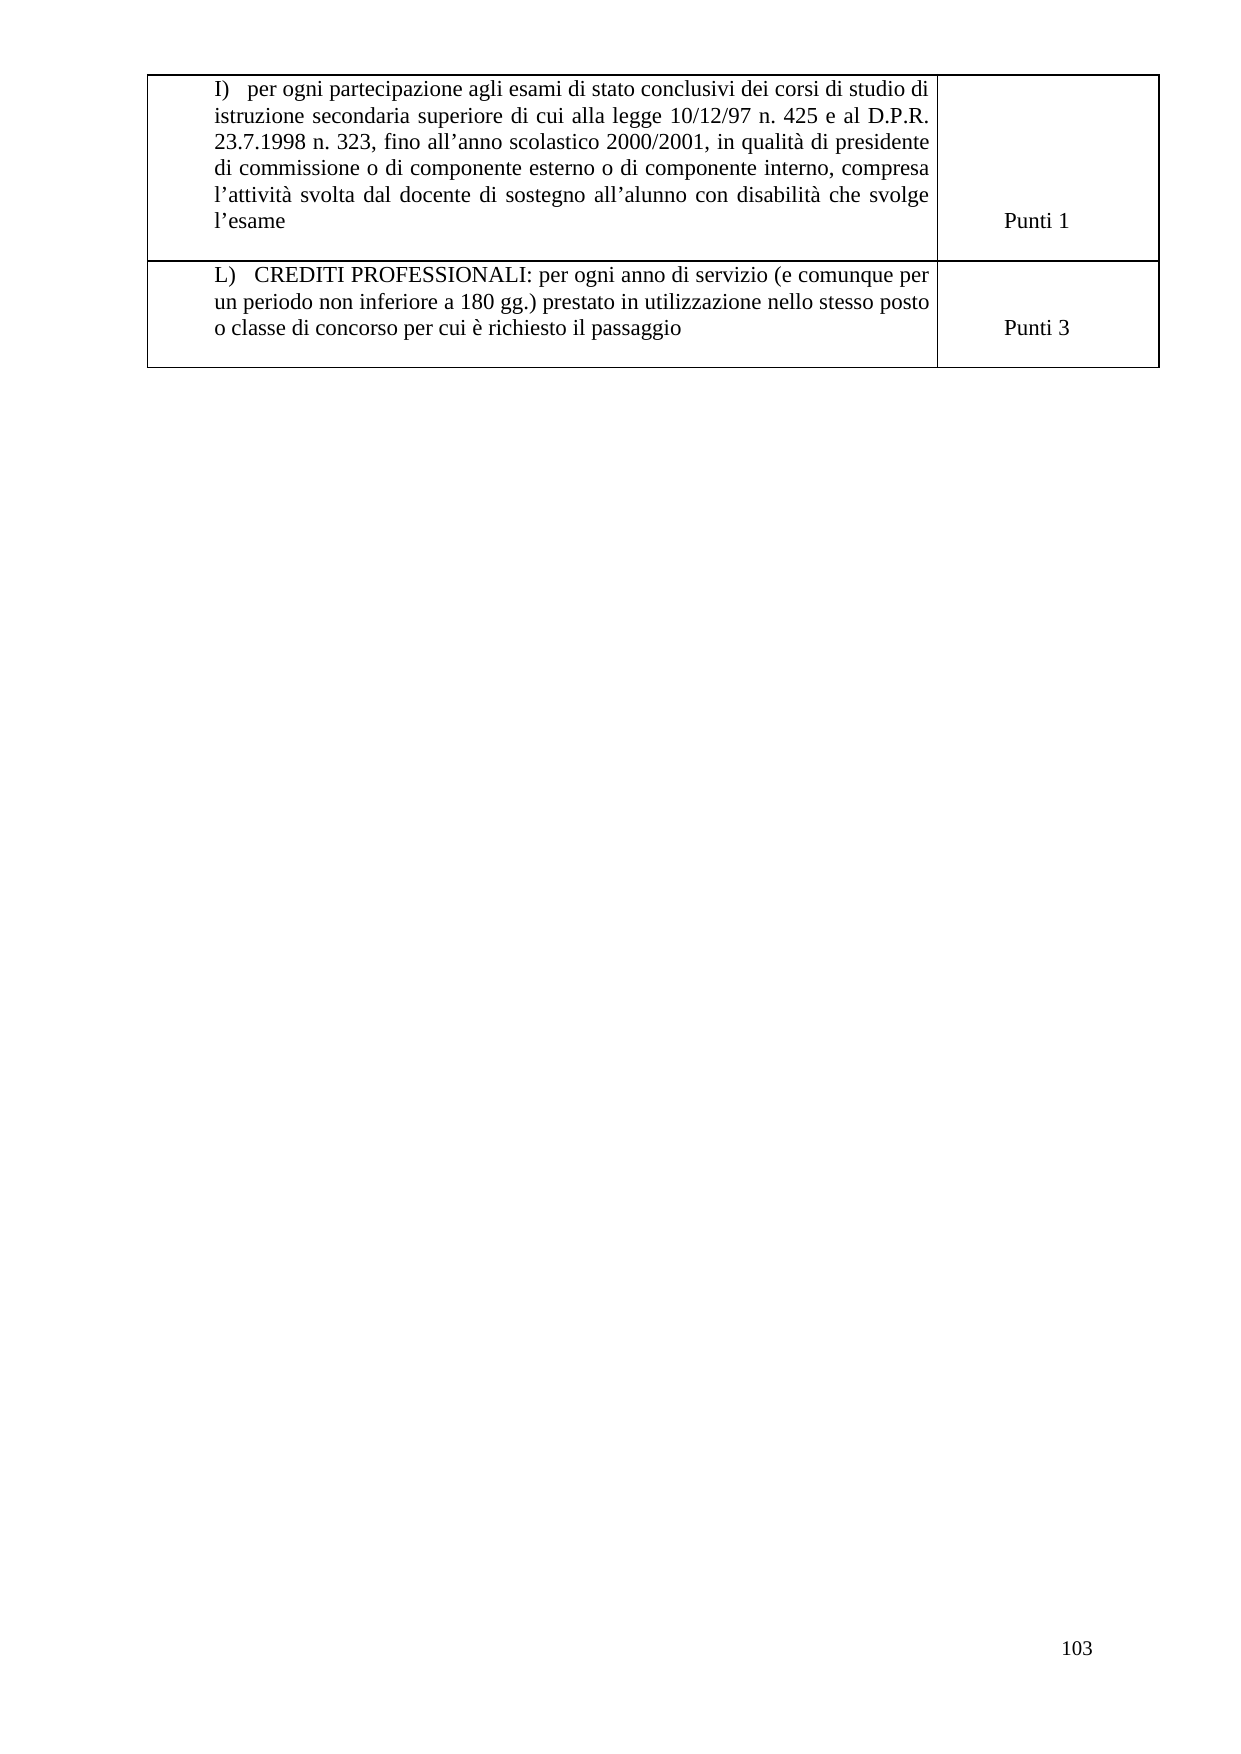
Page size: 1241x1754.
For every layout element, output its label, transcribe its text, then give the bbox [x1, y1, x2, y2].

table_cell L) CREDITI PROFESSIONALI: per ogni anno di servizio (e comunque per un periodo non inferiore a 180 gg.) prestato in utilizzazione nello stesso posto o classe di concorso per cui è richiesto il passaggio [148, 262, 937, 367]
table_cell Punti 1 [938, 76, 1158, 260]
table_cell I) per ogni partecipazione agli esami di stato conclusivi dei corsi di studio di istruzione secondaria superiore di cui alla legge 10/12/97 n. 425 e al D.P.R. 23.7.1998 n. 323, fino all’anno scolastico 2000/2001, in qualità di presidente di commissione o di componente esterno o di componente interno, compresa l’attività svolta dal docente di sostegno all’alunno con disabilità che svolge l’esame [148, 76, 937, 260]
table_cell Punti 3 [938, 262, 1158, 367]
